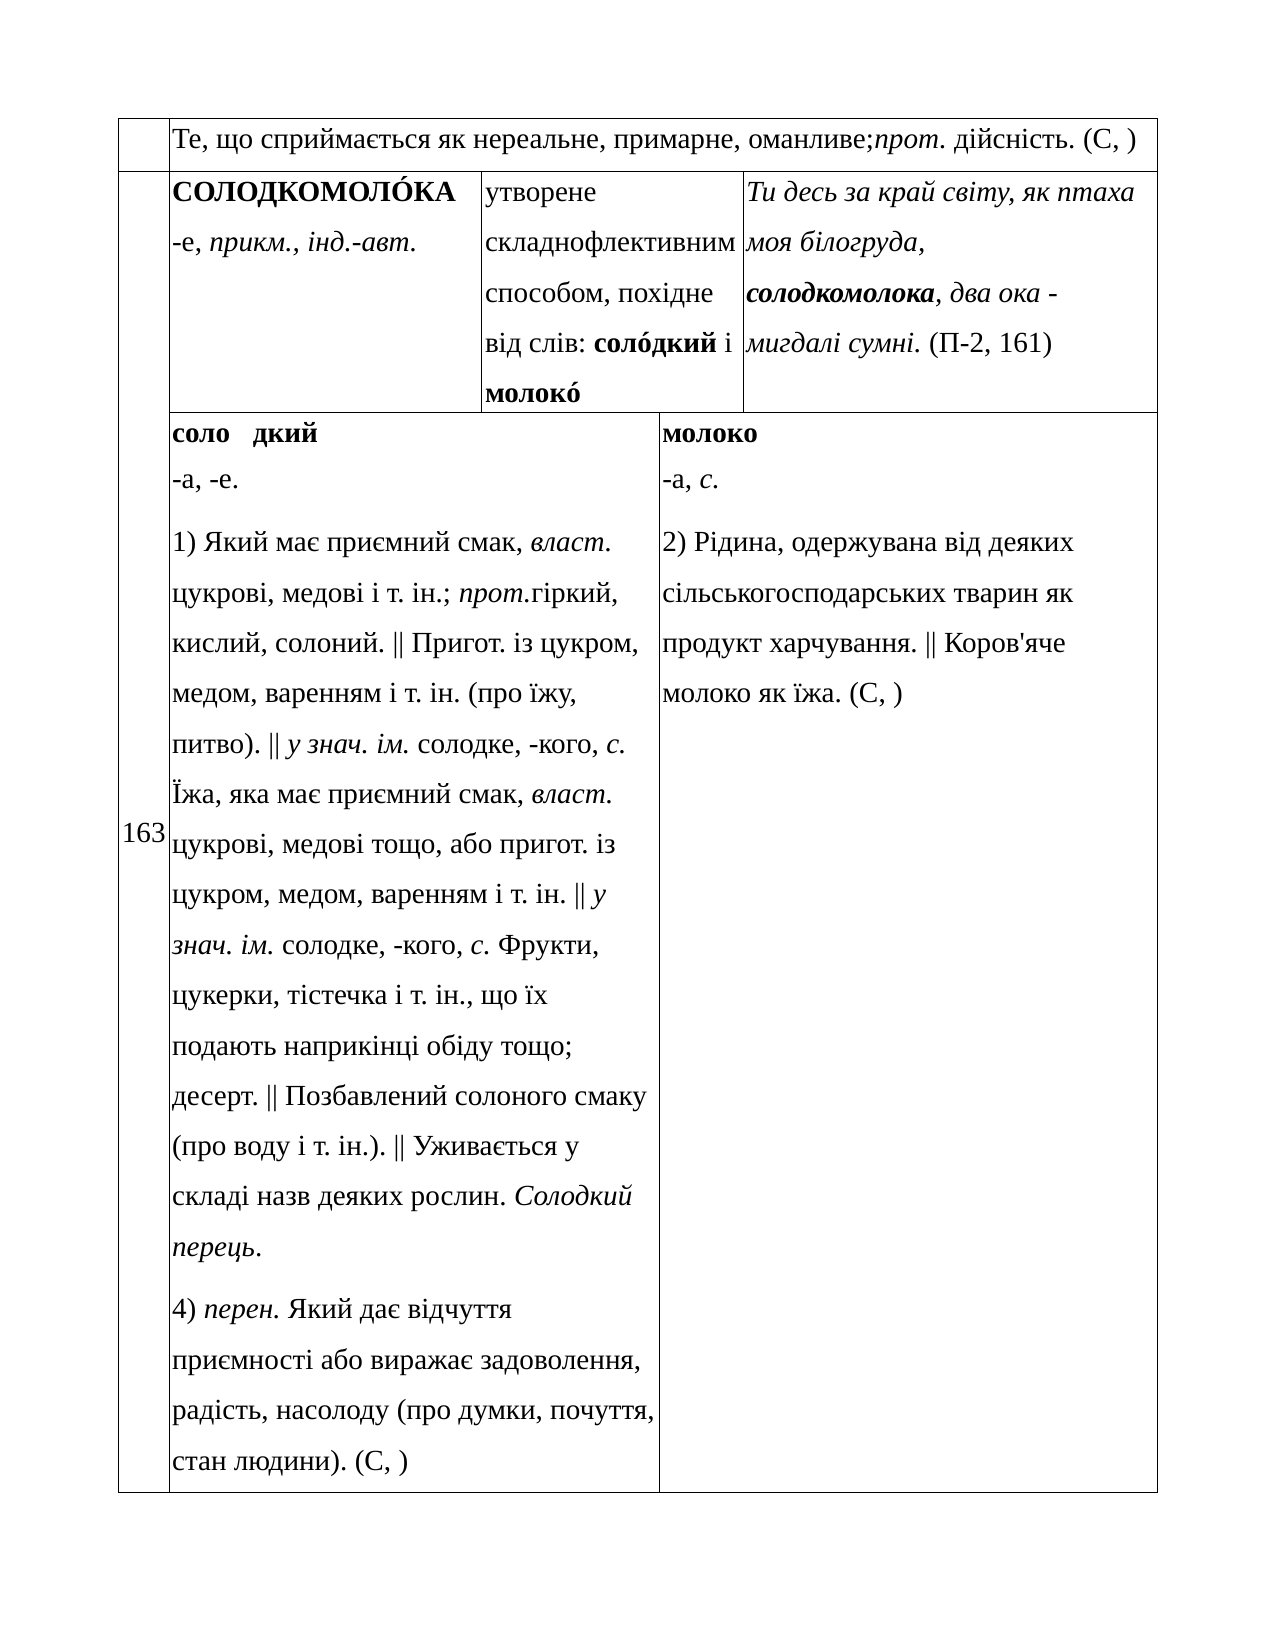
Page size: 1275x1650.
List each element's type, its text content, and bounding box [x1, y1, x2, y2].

table_cell Те, що сприймається як нереальне, примарне, оманливе;прот. дійсність. (С, ) [170, 119, 1157, 171]
table_cell утворене складнофлективним способом, похідне від слів: солóдкий і молокó [482, 172, 743, 412]
table_cell солодкий -а, -е. 1) Який має приємний смак, власт. цукрові, медові і т. ін.; прот.гіркий, кислий, солоний. || Пригот. із цукром, медом, варенням і т. ін. (про їжу, питво). || у знач. ім. солодке, -кого, с. Їжа, яка має приємний смак, власт. цукрові, медові тощо, або пригот. із цукром, медом, варенням і т. ін. || у знач. ім. солодке, -кого, с. Фрукти, цукерки, тістечка і т. ін., що їх подають наприкінці обіду тощо; десерт. || Позбавлений солоного смаку (про воду і т. ін.). || Уживається у складі назв деяких рослин. Солодкий перець. 4) перен. Який дає відчуття приємності або виражає задоволення, радість, насолоду (про думки, почуття, стан людини). (С, ) [170, 413, 659, 1492]
table_cell 163 [119, 172, 169, 1492]
table_cell Ти десь за край світу, як птаха моя білогруда, солодкомолока, два ока - мигдалі сумні. (П‑2, 161) [744, 172, 1157, 412]
table_cell Солодкомолóка -е, прикм., інд.-авт. [170, 172, 481, 412]
table_cell молоко -а, с. 2) Рідина, одержувана від деяких сільськогосподарських тварин як продукт харчування. || Коров'яче молоко як їжа. (С, ) [660, 413, 1157, 1492]
table_cell [119, 119, 169, 171]
